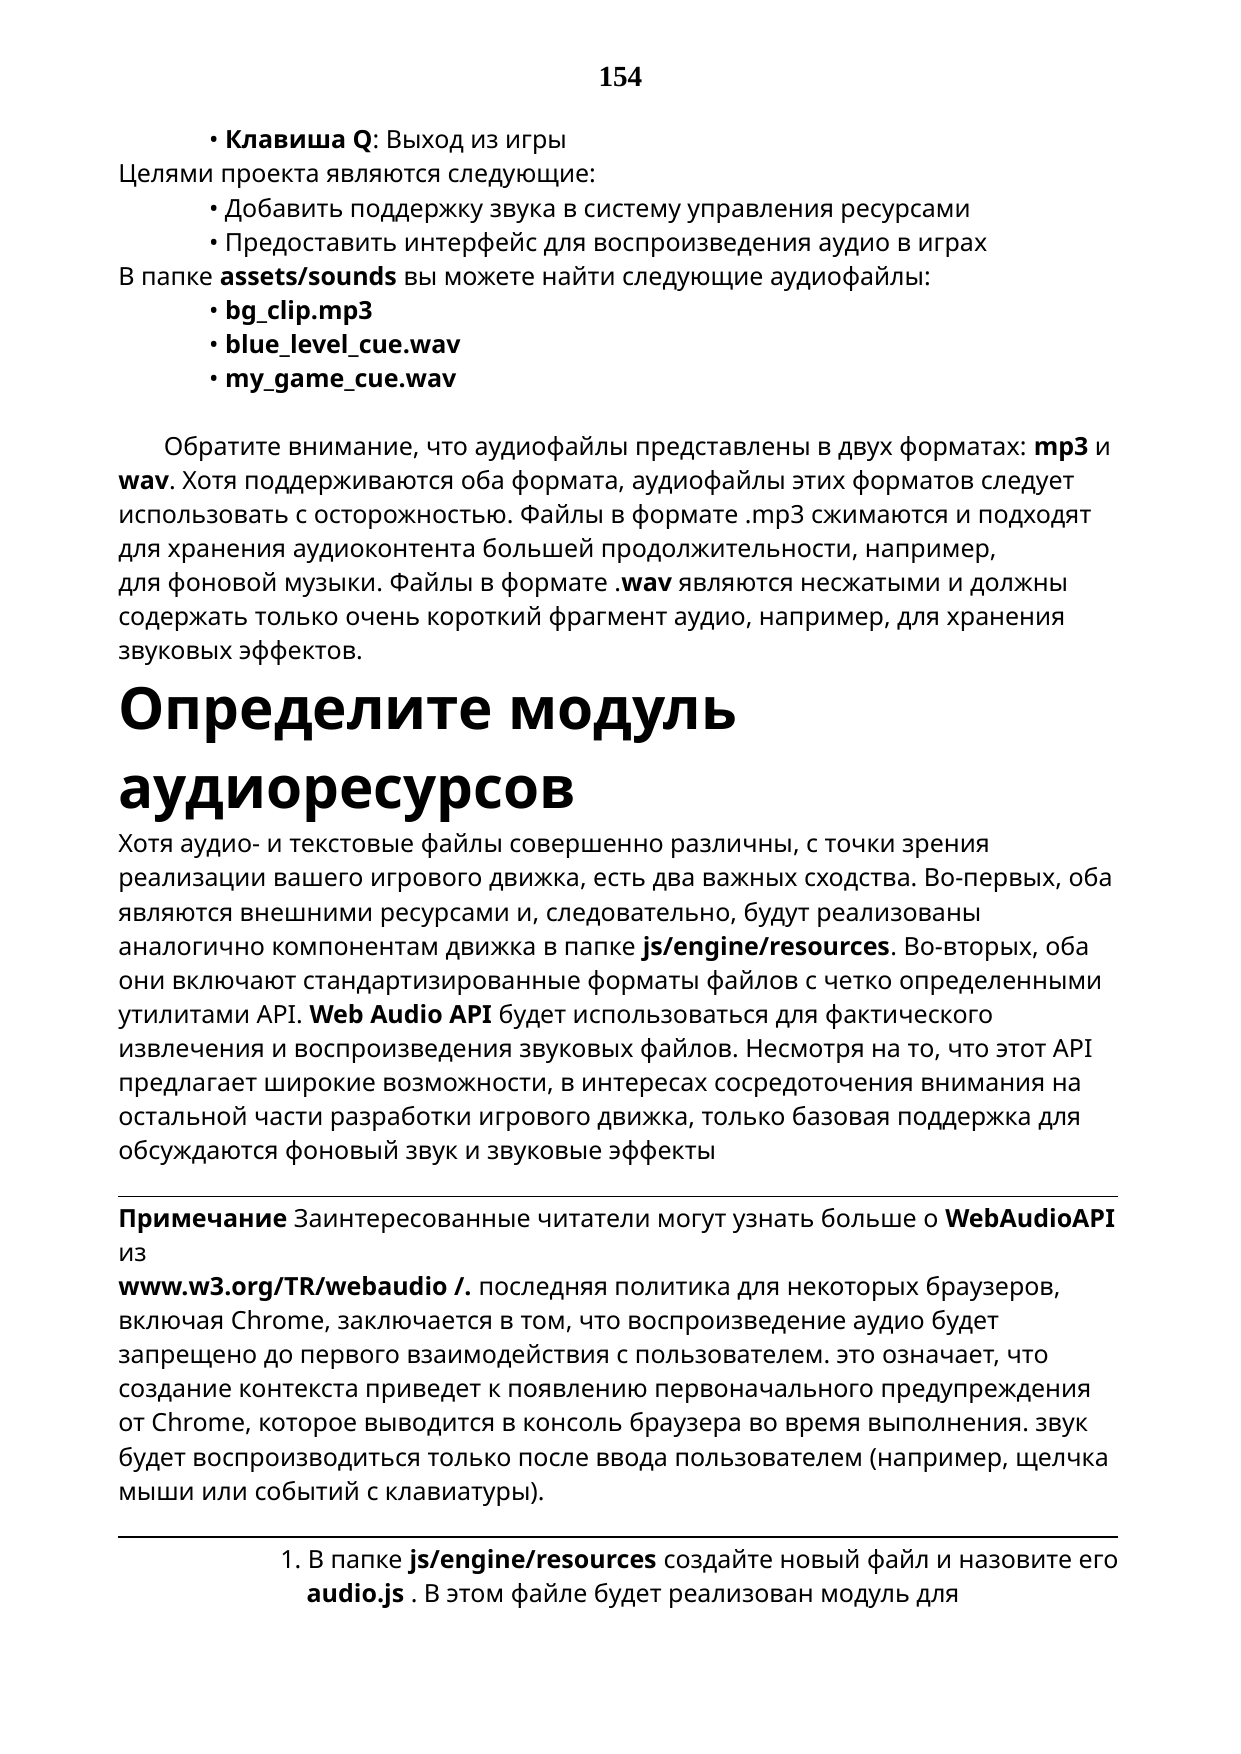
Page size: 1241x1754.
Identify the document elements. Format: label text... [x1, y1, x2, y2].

text • bg_clip.mp3 [118, 292, 1122, 326]
text • Клавиша Q: Выход из игры [118, 122, 1122, 156]
text Примечание Заинтересованные читатели могут узнать больше о WebAudioAPI из [118, 1201, 1122, 1269]
text • blue_level_cue.wav [118, 326, 1122, 361]
text • Предоставить интерфейс для воспроизведения аудио в играх [118, 224, 1122, 258]
text • my_game_cue.wav [118, 361, 1122, 394]
text • Добавить поддержку звука в систему управления ресурсами [118, 190, 1122, 224]
text www.w3.org/TR/webaudio /. последняя политика для некоторых браузеров, включая Chrome, заключается в том, что воспроизведение аудио будет запрещено до первого взаимодействия с пользователем. это означает, что создание контекста приведет к появлению первоначального предупреждения от Chrome, которое выводится в консоль браузера во время выполнения. звук будет воспроизводиться только после ввода пользователем (например, щелчка мыши или событий с клавиатуры). [118, 1269, 1122, 1507]
text Хотя аудио- и текстовые файлы совершенно различны, с точки зрения реализации вашего игрового движка, есть два важных сходства. Во-первых, оба являются внешними ресурсами и, следовательно, будут реализованы аналогично компонентам движка в папке js/engine/resources. Во-вторых, оба они включают стандартизированные форматы файлов с четко определенными утилитами API. Web Audio API будет использоваться для фактического извлечения и воспроизведения звуковых файлов. Несмотря на то, что этот API предлагает широкие возможности, в интересах сосредоточения внимания на остальной части разработки игрового движка, только базовая поддержка для обсуждаются фоновый звук и звуковые эффекты [118, 826, 1122, 1167]
text для фоновой музыки. Файлы в формате .wav являются несжатыми и должны содержать только очень короткий фрагмент аудио, например, для хранения звуковых эффектов. [118, 565, 1122, 667]
text audio.js . В этом файле будет реализован модуль для [118, 1575, 1122, 1609]
text В папке assets/sounds вы можете найти следующие аудиофайлы: [118, 258, 1122, 292]
text Целями проекта являются следующие: [118, 156, 1122, 190]
text Обратите внимание, что аудиофайлы представлены в двух форматах: mp3 и wav. Хотя поддерживаются оба формата, аудиофайлы этих форматов следует использовать с осторожностью. Файлы в формате .mp3 сжимаются и подходят для хранения аудиоконтента большей продолжительности, например, [118, 429, 1122, 565]
text Определите модуль аудиоресурсов [118, 667, 1122, 826]
text 1. В папке js/engine/resources создайте новый файл и назовите его [118, 1541, 1122, 1575]
